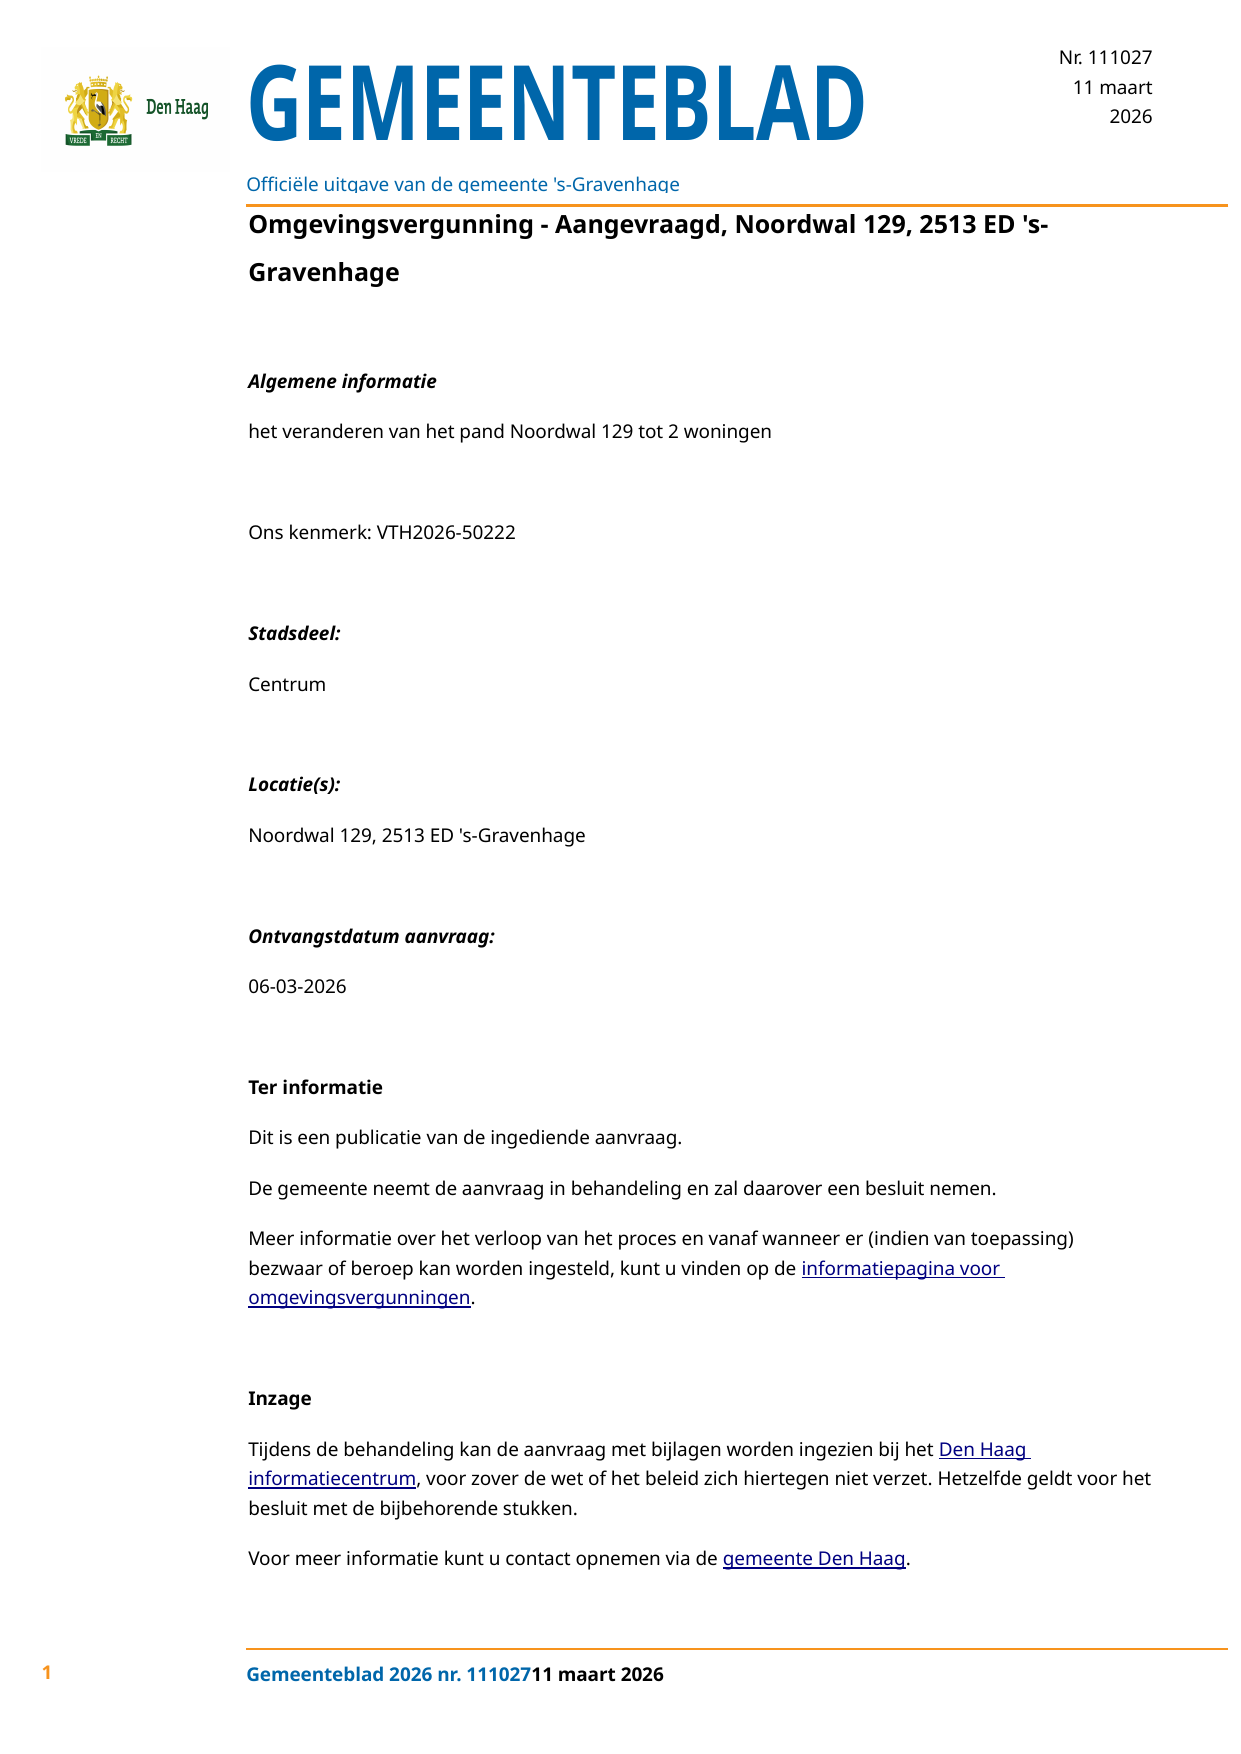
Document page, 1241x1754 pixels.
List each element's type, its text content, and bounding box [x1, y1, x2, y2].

text Algemene informatie [248, 368, 1152, 394]
text Dit is een publicatie van de ingediende aanvraag. [248, 1124, 1152, 1150]
text het veranderen van het pand Noordwal 129 tot 2 woningen [248, 419, 1152, 444]
text Meer informatie over het verloop van het proces en vanaf wanneer er (indien van toepassing) bezwaar of beroep kan worden ingesteld, kunt u vinden op de informatiepagina voor omgevingsvergunningen. [248, 1225, 1152, 1310]
text Ter informatie [248, 1074, 1152, 1100]
text Voor meer informatie kunt u contact opnemen via de gemeente Den Haag. [248, 1545, 1152, 1571]
text Ontvangstdatum aanvraag: [248, 923, 1152, 949]
text Noordwal 129, 2513 ED 's-Gravenhage [248, 822, 1152, 848]
text Ons kenmerk: VTH2026-50222 [248, 519, 1152, 545]
text Locatie(s): [248, 772, 1152, 797]
text Tijdens de behandeling kan de aanvraag met bijlagen worden ingezien bij het Den Haag informatiecentrum, voor zover de wet of het beleid zich hiertegen niet verzet. Hetzelfde geldt voor het besluit met de bijbehorende stukken. [248, 1436, 1152, 1521]
text 06-03-2026 [248, 973, 1152, 999]
text Inzage [248, 1385, 1152, 1411]
text Omgevingsvergunning - Aangevraagd, Noordwal 129, 2513 ED 's-Gravenhage [248, 207, 1152, 288]
text De gemeente neemt de aanvraag in behandeling en zal daarover een besluit nemen. [248, 1175, 1152, 1201]
picture [41, 47, 231, 172]
text Stadsdeel: [248, 620, 1152, 646]
text Centrum [248, 671, 1152, 697]
